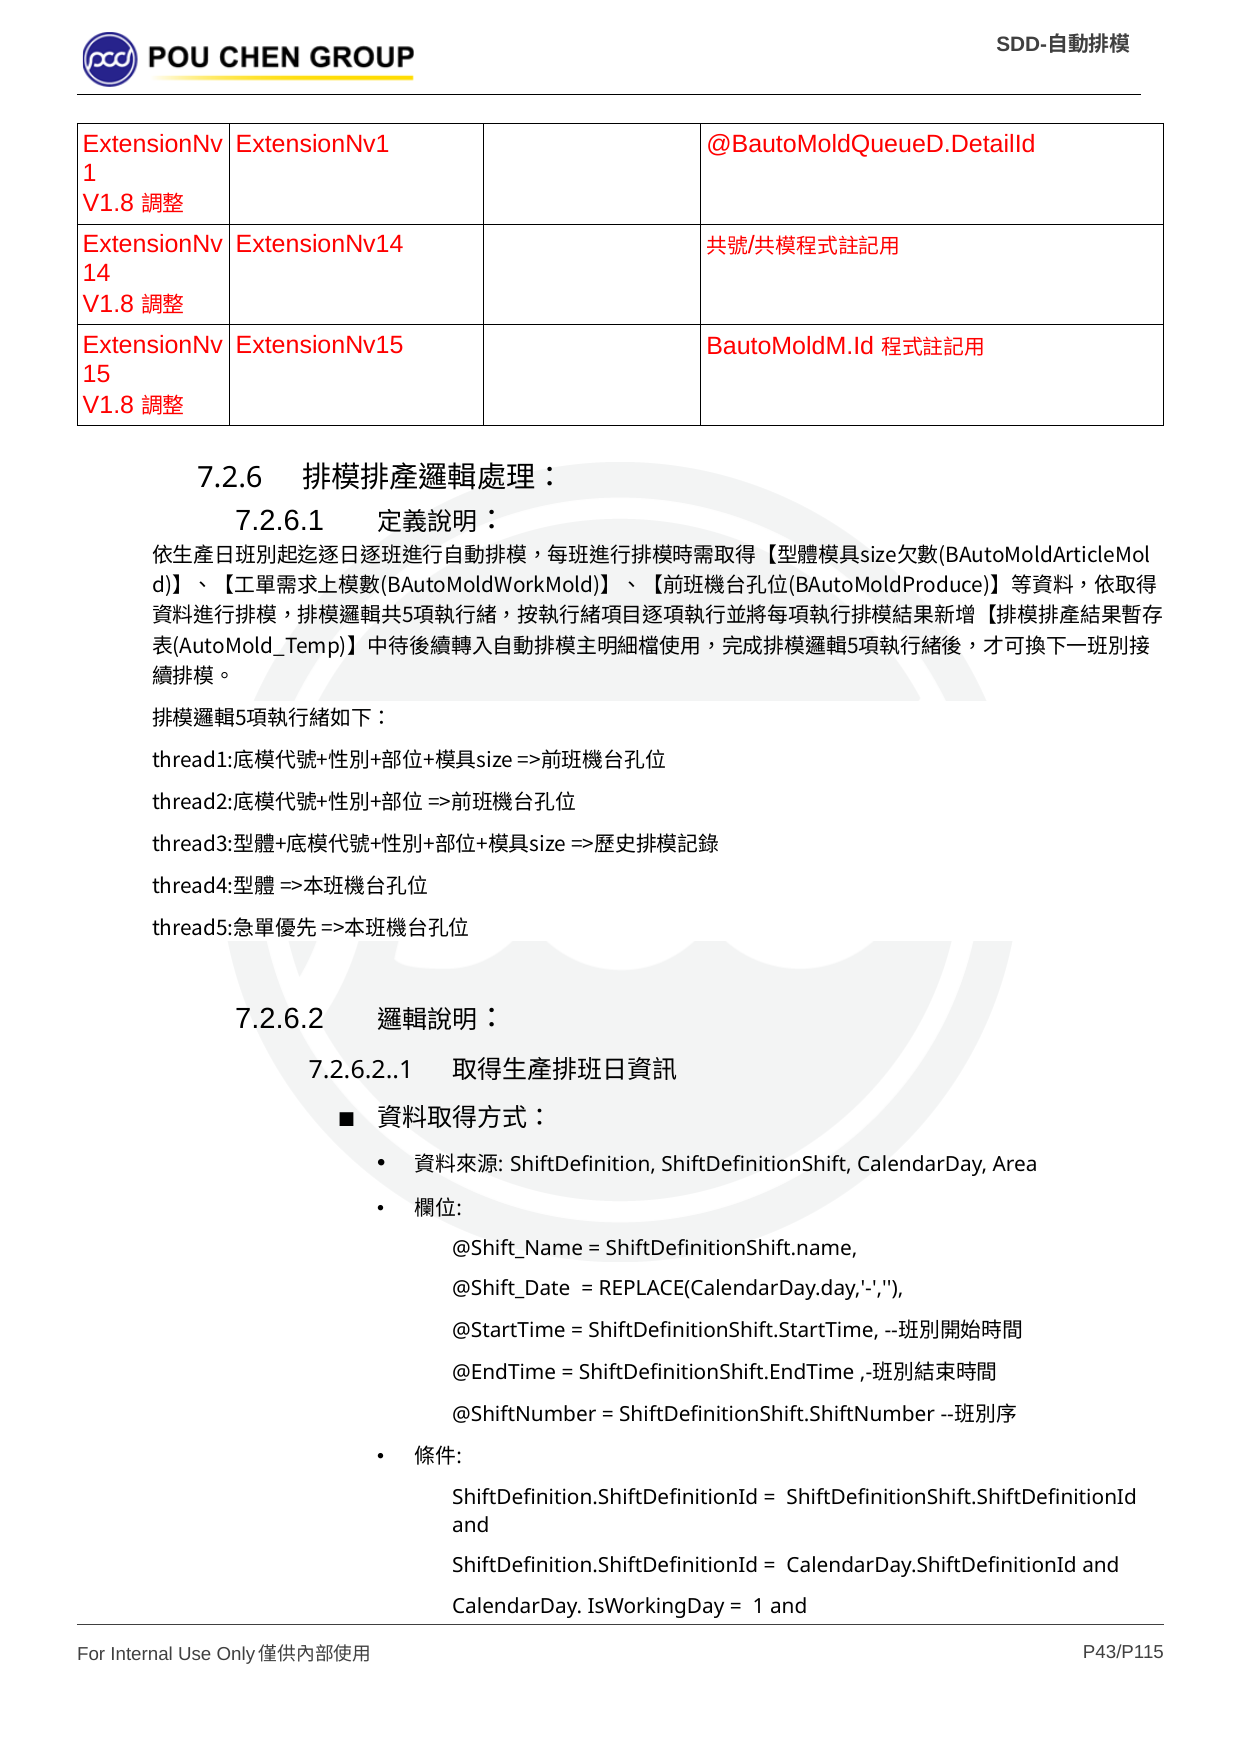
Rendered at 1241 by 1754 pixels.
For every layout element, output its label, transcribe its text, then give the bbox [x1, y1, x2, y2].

list 排模邏輯5項執行緒如下： [114, 701, 1163, 731]
table_cell @BautoMoldQueueD.DetailId [701, 124, 1163, 224]
table_cell BautoMoldM.Id 程式註記用 [701, 325, 1163, 425]
picture [220, 496, 227, 538]
list ShiftDefinition.ShiftDefinitionId = CalendarDay.ShiftDefinitionId and [414, 1550, 1163, 1579]
list 依生產日班別起迄逐日逐班進行自動排模，每班進行排模時需取得【型體模具size欠數(BAutoMoldArticleMold)】、【工單需求上模數(BAutoMoldWorkMold)】、【前班機台孔位(BAutoMoldProduce)】等資料，依取得資料進行排模，排模邏輯共5項執行緒，按執行緒項目逐項執行並將每項執行排模結果新增【排模排產結果暫存表(AutoMold_Temp)】中待後續轉入自動排模主明細檔使用，完成排模邏輯5項執行緒後，才可換下一班別接續排模。 [114, 538, 1163, 689]
list 欄位: [377, 1191, 1163, 1221]
picture [220, 689, 1021, 701]
list 資料來源: ShiftDefinition, ShiftDefinitionShift, CalendarDay, Area [377, 1145, 1163, 1179]
picture [220, 815, 1021, 827]
list thread1:底模代號+性別+部位+模具size =>前班機台孔位 [114, 743, 1163, 773]
table_cell ExtensionNv15 V1.8 調整 [78, 325, 229, 425]
list 資料取得方式： [339, 1097, 1163, 1133]
picture [220, 857, 1021, 869]
table_cell ExtensionNv14 [230, 225, 483, 324]
list 條件: [377, 1440, 1163, 1470]
list @StartTime = ShiftDefinitionShift.StartTime, --班別開始時間 [414, 1313, 1163, 1344]
table_cell [484, 225, 700, 324]
list 取得生產排班日資訊 [302, 1049, 1163, 1085]
table_cell [484, 124, 700, 224]
list @ShiftNumber = ShiftDefinitionShift.ShiftNumber --班別序 [414, 1398, 1163, 1428]
list thread2:底模代號+性別+部位 =>前班機台孔位 [114, 785, 1163, 815]
list @Shift_Name = ShiftDefinitionShift.name, [414, 1233, 1163, 1261]
table_cell ExtensionNv1 [230, 124, 483, 224]
picture [220, 773, 1021, 785]
subtitle 排模排產邏輯處理： [189, 454, 1163, 496]
list thread5:急單優先 =>本班機台孔位 [114, 911, 1163, 941]
list thread4:型體 =>本班機台孔位 [114, 869, 1163, 899]
table_cell [484, 325, 700, 425]
subtitle 邏輯說明： [227, 995, 1163, 1037]
picture [220, 731, 1021, 743]
list @EndTime = ShiftDefinitionShift.EndTime ,-班別結束時間 [414, 1356, 1163, 1386]
table_cell 共號/共模程式註記用 [701, 225, 1163, 324]
subtitle 定義說明： [227, 496, 1163, 538]
list CalendarDay. IsWorkingDay = 1 and [414, 1591, 1163, 1620]
list ShiftDefinition.ShiftDefinitionId = ShiftDefinitionShift.ShiftDefinitionId and [414, 1482, 1163, 1539]
table_cell ExtensionNv1 V1.8 調整 [78, 124, 229, 224]
list @Shift_Date = REPLACE(CalendarDay.day,'-',''), [414, 1273, 1163, 1302]
picture [220, 899, 1021, 911]
list thread3:型體+底模代號+性別+部位+模具size =>歷史排模記錄 [114, 827, 1163, 857]
table_cell ExtensionNv15 [230, 325, 483, 425]
picture [220, 941, 1021, 1263]
table_cell ExtensionNv14 V1.8 調整 [78, 225, 229, 324]
picture [82, 32, 414, 87]
